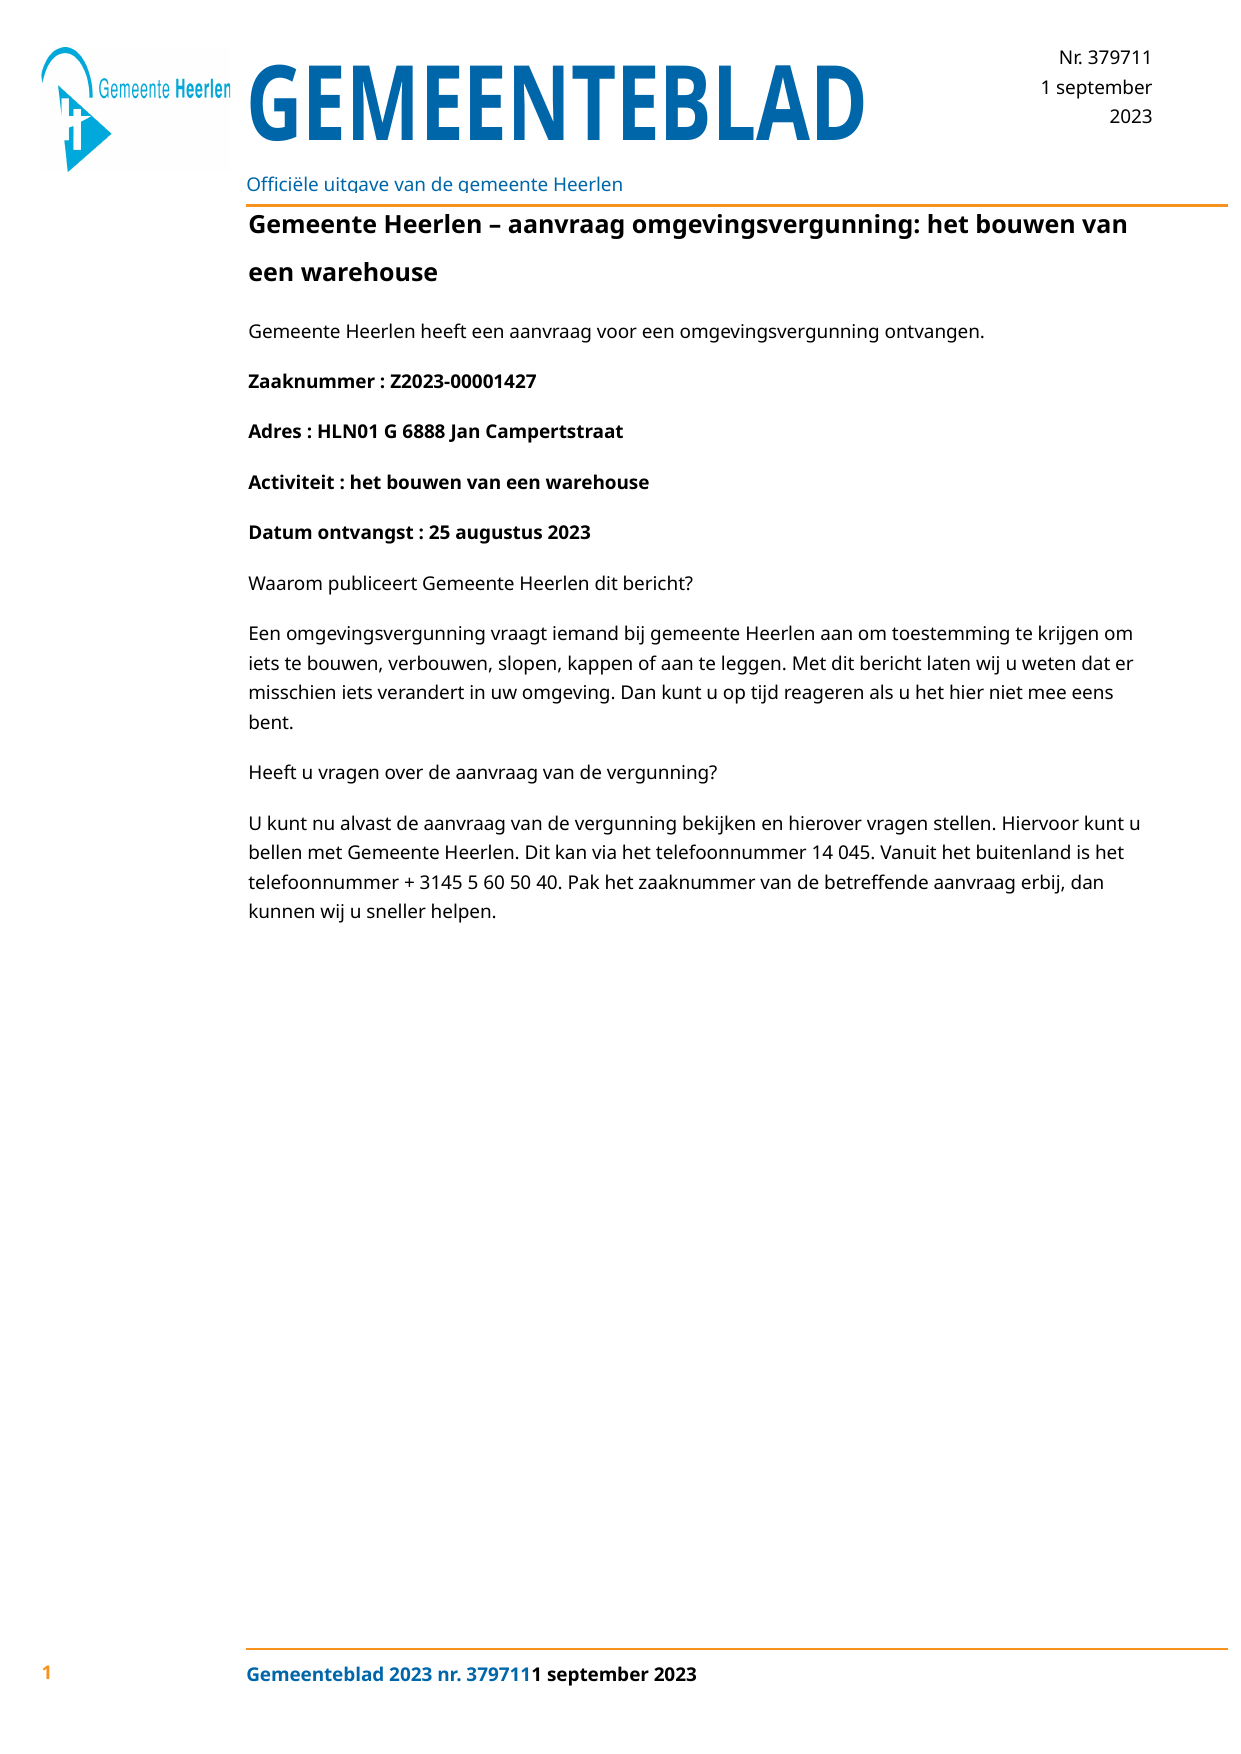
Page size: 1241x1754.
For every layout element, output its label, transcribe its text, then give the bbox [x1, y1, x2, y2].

text Waarom publiceert Gemeente Heerlen dit bericht? [248, 570, 1152, 596]
text Een omgevingsvergunning vraagt iemand bij gemeente Heerlen aan om toestemming te krijgen om iets te bouwen, verbouwen, slopen, kappen of aan te leggen. Met dit bericht laten wij u weten dat er misschien iets verandert in uw omgeving. Dan kunt u op tijd reageren als u het hier niet mee eens bent. [248, 620, 1152, 735]
text Gemeente Heerlen heeft een aanvraag voor een omgevingsvergunning ontvangen. [248, 318, 1152, 344]
text Heeft u vragen over de aanvraag van de vergunning? [248, 759, 1152, 785]
text Adres : HLN01 G 6888 Jan Campertstraat [248, 419, 1152, 444]
text Datum ontvangst : 25 augustus 2023 [248, 519, 1152, 545]
picture [41, 47, 231, 172]
text Activiteit : het bouwen van een warehouse [248, 469, 1152, 495]
text Zaaknummer : Z2023-00001427 [248, 368, 1152, 394]
picture [41, 47, 59, 70]
text Gemeente Heerlen – aanvraag omgevingsvergunning: het bouwen van een warehouse [248, 207, 1152, 288]
text U kunt nu alvast de aanvraag van de vergunning bekijken en hierover vragen stellen. Hiervoor kunt u bellen met Gemeente Heerlen. Dit kan via het telefoonnummer 14 045. Vanuit het buitenland is het telefoonnummer + 3145 5 60 50 40. Pak het zaaknummer van de betreffende aanvraag erbij, dan kunnen wij u sneller helpen. [248, 810, 1152, 924]
